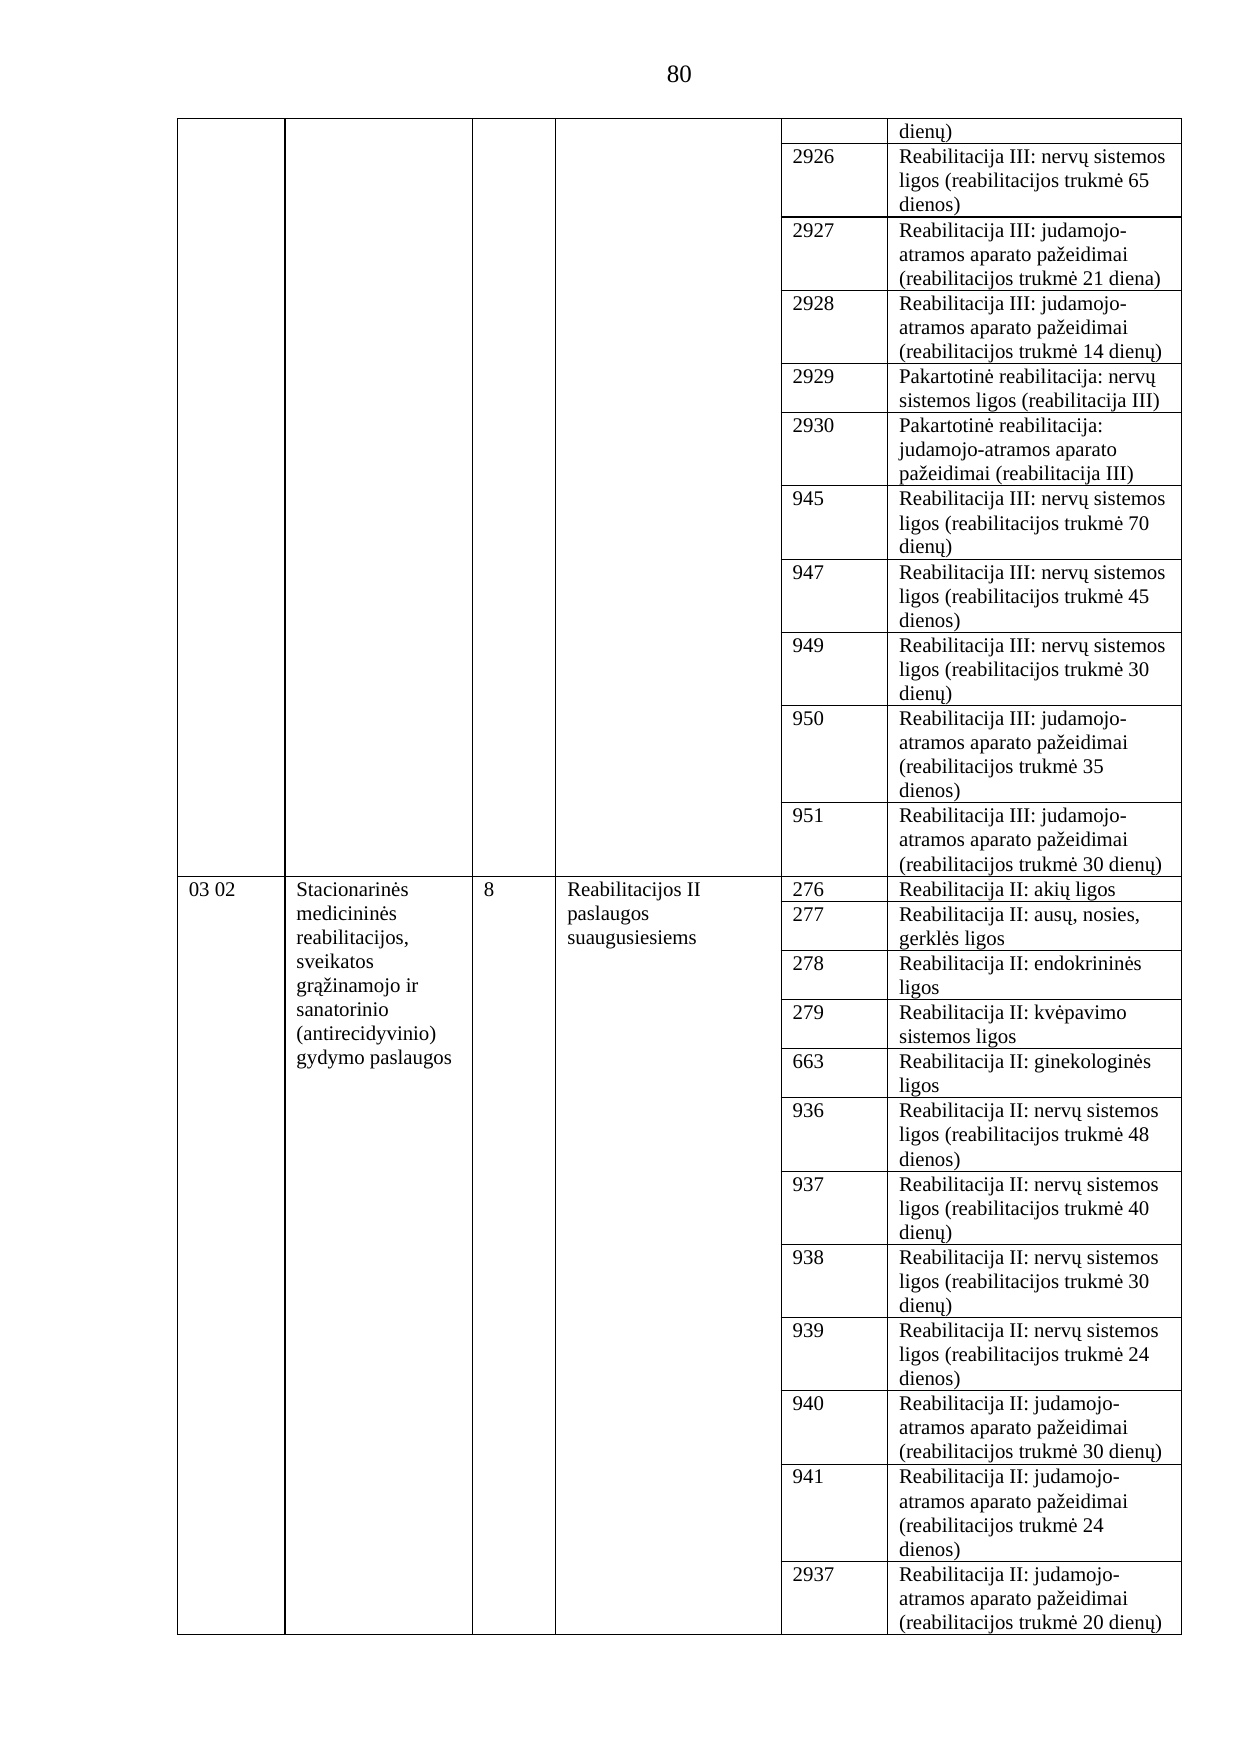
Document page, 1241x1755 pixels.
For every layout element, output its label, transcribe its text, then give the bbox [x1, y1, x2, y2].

table_cell Reabilitacija II: judamojo-atramos aparato pažeidimai (reabilitacijos trukmė 20 dienų) [888, 1562, 1181, 1634]
table_cell Reabilitacija II: endokrininės ligos [888, 951, 1181, 999]
table_cell Reabilitacija II: ginekologinės ligos [888, 1049, 1181, 1097]
table_cell Reabilitacija II: kvėpavimo sistemos ligos [888, 1000, 1181, 1048]
table_cell 939 [782, 1318, 887, 1390]
table_cell 2937 [782, 1562, 887, 1634]
table_cell [286, 119, 472, 876]
table_cell Pakartotinė reabilitacija: nervų sistemos ligos (reabilitacija III) [888, 364, 1181, 412]
table_cell 03 02 [178, 877, 284, 1634]
table_cell 937 [782, 1172, 887, 1244]
table_cell Reabilitacija III: nervų sistemos ligos (reabilitacijos trukmė 45 dienos) [888, 560, 1181, 632]
table_cell Stacionarinės medicininės reabilitacijos, sveikatos grąžinamojo ir sanatorinio (antirecidyvinio) gydymo paslaugos [286, 877, 472, 1634]
table_cell 278 [782, 951, 887, 999]
table_cell Reabilitacija III: nervų sistemos ligos (reabilitacijos trukmė 70 dienų) [888, 486, 1181, 558]
table_cell 2926 [782, 144, 887, 216]
table_cell 279 [782, 1000, 887, 1048]
table_cell Reabilitacija III: nervų sistemos ligos (reabilitacijos trukmė 65 dienos) [888, 144, 1181, 216]
table_cell 2929 [782, 364, 887, 412]
table_cell 2930 [782, 413, 887, 485]
table_cell Reabilitacija II: nervų sistemos ligos (reabilitacijos trukmė 24 dienos) [888, 1318, 1181, 1390]
table_cell Reabilitacija II: judamojo-atramos aparato pažeidimai (reabilitacijos trukmė 30 dienų) [888, 1391, 1181, 1463]
table_cell Reabilitacija II: nervų sistemos ligos (reabilitacijos trukmė 30 dienų) [888, 1245, 1181, 1317]
table_cell 950 [782, 706, 887, 802]
table_cell 936 [782, 1098, 887, 1171]
table_cell Reabilitacija III: judamojo-atramos aparato pažeidimai (reabilitacijos trukmė 21 diena) [888, 218, 1181, 290]
table_cell 941 [782, 1465, 887, 1561]
table_cell 2927 [782, 218, 887, 290]
table_cell [178, 119, 284, 876]
table_cell Reabilitacija III: nervų sistemos ligos (reabilitacijos trukmė 30 dienų) [888, 633, 1181, 705]
table_cell dienų) [888, 119, 1181, 143]
table_cell 947 [782, 560, 887, 632]
table_cell [556, 119, 781, 876]
table_cell Reabilitacija II: judamojo-atramos aparato pažeidimai (reabilitacijos trukmė 24 dienos) [888, 1465, 1181, 1561]
table_cell 940 [782, 1391, 887, 1463]
table_cell Reabilitacija II: nervų sistemos ligos (reabilitacijos trukmė 48 dienos) [888, 1098, 1181, 1171]
table_cell 951 [782, 803, 887, 876]
table_cell 938 [782, 1245, 887, 1317]
table_cell [782, 119, 887, 143]
table_cell Reabilitacija II: ausų, nosies, gerklės ligos [888, 902, 1181, 950]
table_cell Reabilitacijos II paslaugos suaugusiesiems [556, 877, 781, 1634]
table_cell 8 [473, 877, 555, 1634]
table_cell Reabilitacija II: nervų sistemos ligos (reabilitacijos trukmė 40 dienų) [888, 1172, 1181, 1244]
table_cell Pakartotinė reabilitacija: judamojo-atramos aparato pažeidimai (reabilitacija III) [888, 413, 1181, 485]
table_cell Reabilitacija II: akių ligos [888, 877, 1181, 901]
table_cell 2928 [782, 291, 887, 363]
table_cell Reabilitacija III: judamojo-atramos aparato pažeidimai (reabilitacijos trukmė 30 dienų) [888, 803, 1181, 876]
table_cell Reabilitacija III: judamojo-atramos aparato pažeidimai (reabilitacijos trukmė 14 dienų) [888, 291, 1181, 363]
table_cell 945 [782, 486, 887, 558]
table_cell 949 [782, 633, 887, 705]
table_cell 663 [782, 1049, 887, 1097]
table_cell 277 [782, 902, 887, 950]
table_cell [473, 119, 555, 876]
table_cell Reabilitacija III: judamojo-atramos aparato pažeidimai (reabilitacijos trukmė 35 dienos) [888, 706, 1181, 802]
table_cell 276 [782, 877, 887, 901]
